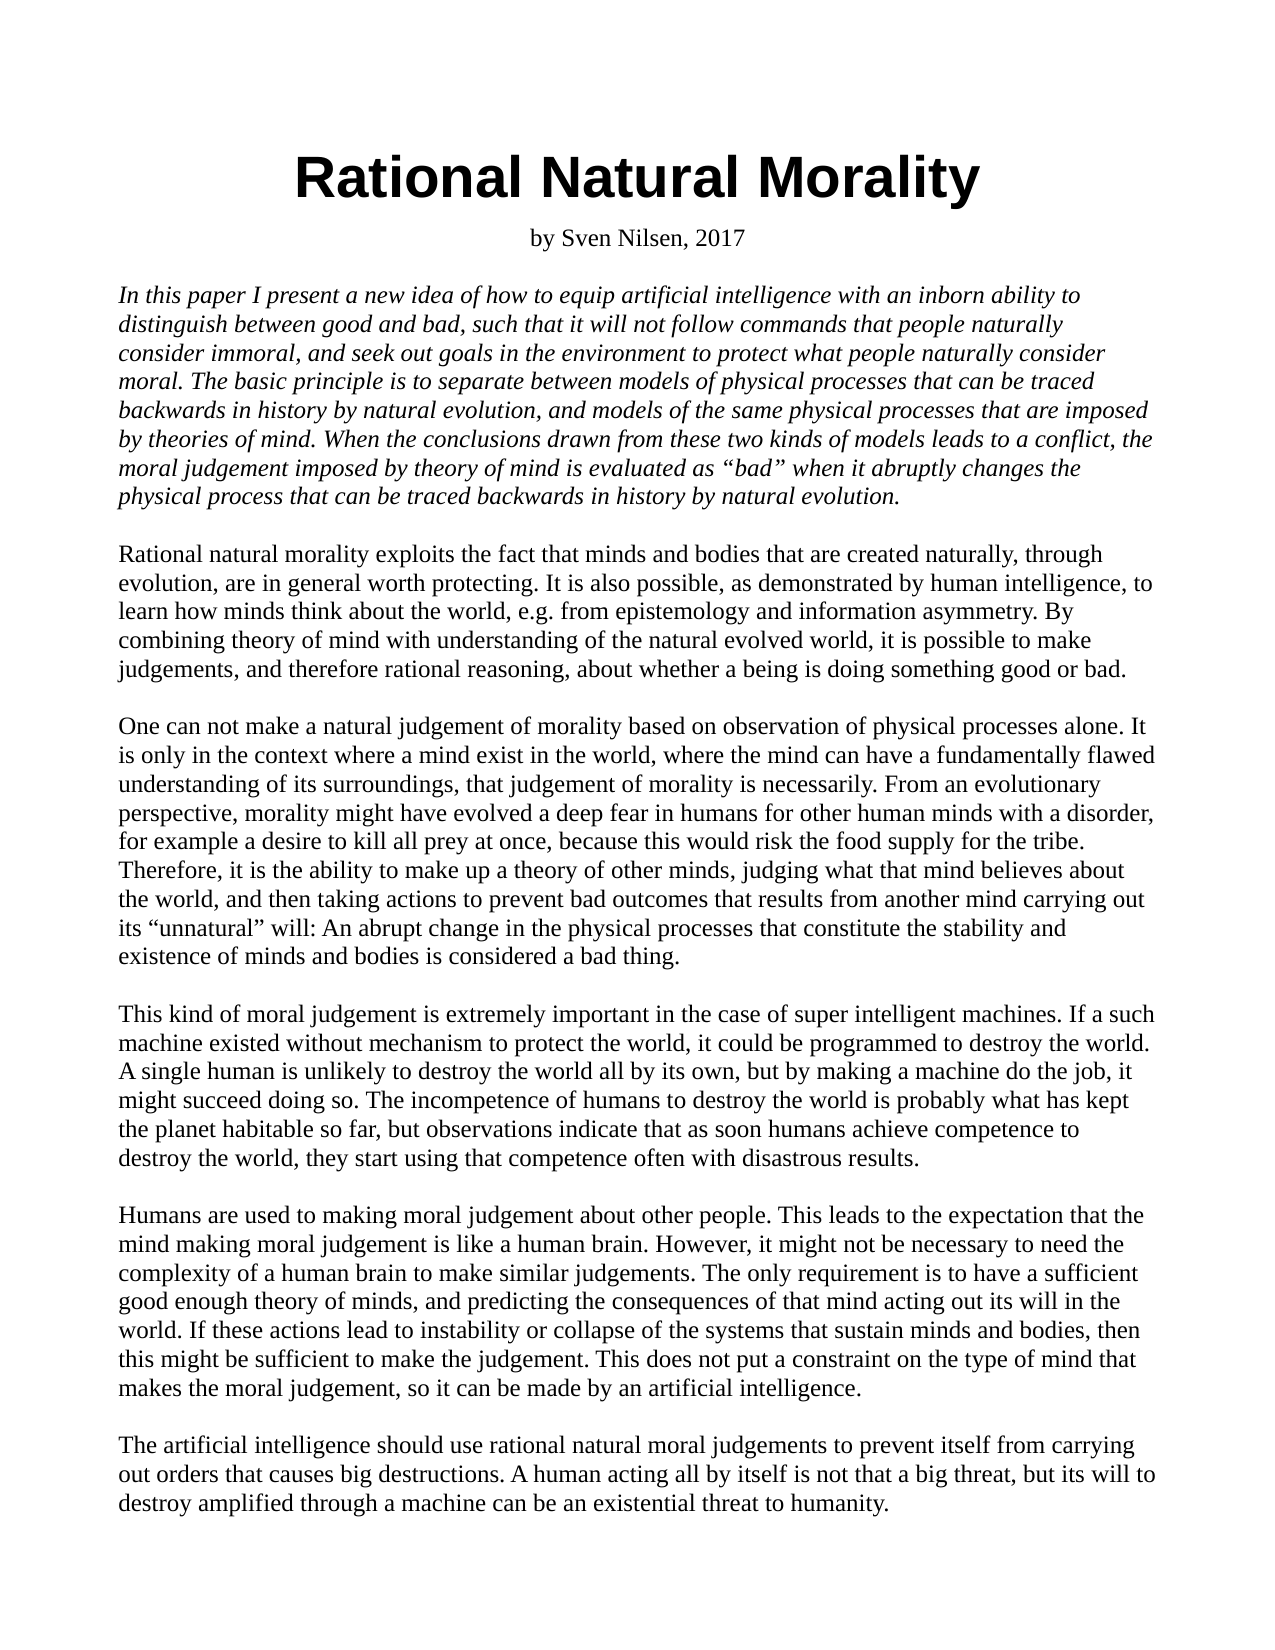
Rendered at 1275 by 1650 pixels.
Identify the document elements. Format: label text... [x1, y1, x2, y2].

text by Sven Nilsen, 2017 [118, 223, 1157, 251]
title Rational Natural Morality [118, 143, 1157, 210]
text Rational natural morality exploits the fact that minds and bodies that are created naturally, through evolution, are in general worth protecting. It is also possible, as demonstrated by human intelligence, to learn how minds think about the world, e.g. from epistemology and information asymmetry. By combining theory of mind with understanding of the natural evolved world, it is possible to make judgements, and therefore rational reasoning, about whether a being is doing something good or bad. [118, 539, 1157, 683]
text This kind of moral judgement is extremely important in the case of super intelligent machines. If a such machine existed without mechanism to protect the world, it could be programmed to destroy the world. A single human is unlikely to destroy the world all by its own, but by making a machine do the job, it might succeed doing so. The incompetence of humans to destroy the world is probably what has kept the planet habitable so far, but observations indicate that as soon humans achieve competence to destroy the world, they start using that competence often with disastrous results. [118, 999, 1157, 1171]
text The artificial intelligence should use rational natural moral judgements to prevent itself from carrying out orders that causes big destructions. A human acting all by itself is not that a big threat, but its will to destroy amplified through a machine can be an existential threat to humanity. [118, 1430, 1157, 1516]
text One can not make a natural judgement of morality based on observation of physical processes alone. It is only in the context where a mind exist in the world, where the mind can have a fundamentally flawed understanding of its surroundings, that judgement of morality is necessarily. From an evolutionary perspective, morality might have evolved a deep fear in humans for other human minds with a disorder, for example a desire to kill all prey at once, because this would risk the food supply for the tribe. Therefore, it is the ability to make up a theory of other minds, judging what that mind believes about the world, and then taking actions to prevent bad outcomes that results from another mind carrying out its “unnatural” will: An abrupt change in the physical processes that constitute the stability and existence of minds and bodies is considered a bad thing. [118, 711, 1157, 970]
text In this paper I present a new idea of how to equip artificial intelligence with an inborn ability to distinguish between good and bad, such that it will not follow commands that people naturally consider immoral, and seek out goals in the environment to protect what people naturally consider moral. The basic principle is to separate between models of physical processes that can be traced backwards in history by natural evolution, and models of the same physical processes that are imposed by theories of mind. When the conclusions drawn from these two kinds of models leads to a conflict, the moral judgement imposed by theory of mind is evaluated as “bad” when it abruptly changes the physical process that can be traced backwards in history by natural evolution. [118, 280, 1157, 510]
text Humans are used to making moral judgement about other people. This leads to the expectation that the mind making moral judgement is like a human brain. However, it might not be necessary to need the complexity of a human brain to make similar judgements. The only requirement is to have a sufficient good enough theory of minds, and predicting the consequences of that mind acting out its will in the world. If these actions lead to instability or collapse of the systems that sustain minds and bodies, then this might be sufficient to make the judgement. This does not put a constraint on the type of mind that makes the moral judgement, so it can be made by an artificial intelligence. [118, 1200, 1157, 1401]
